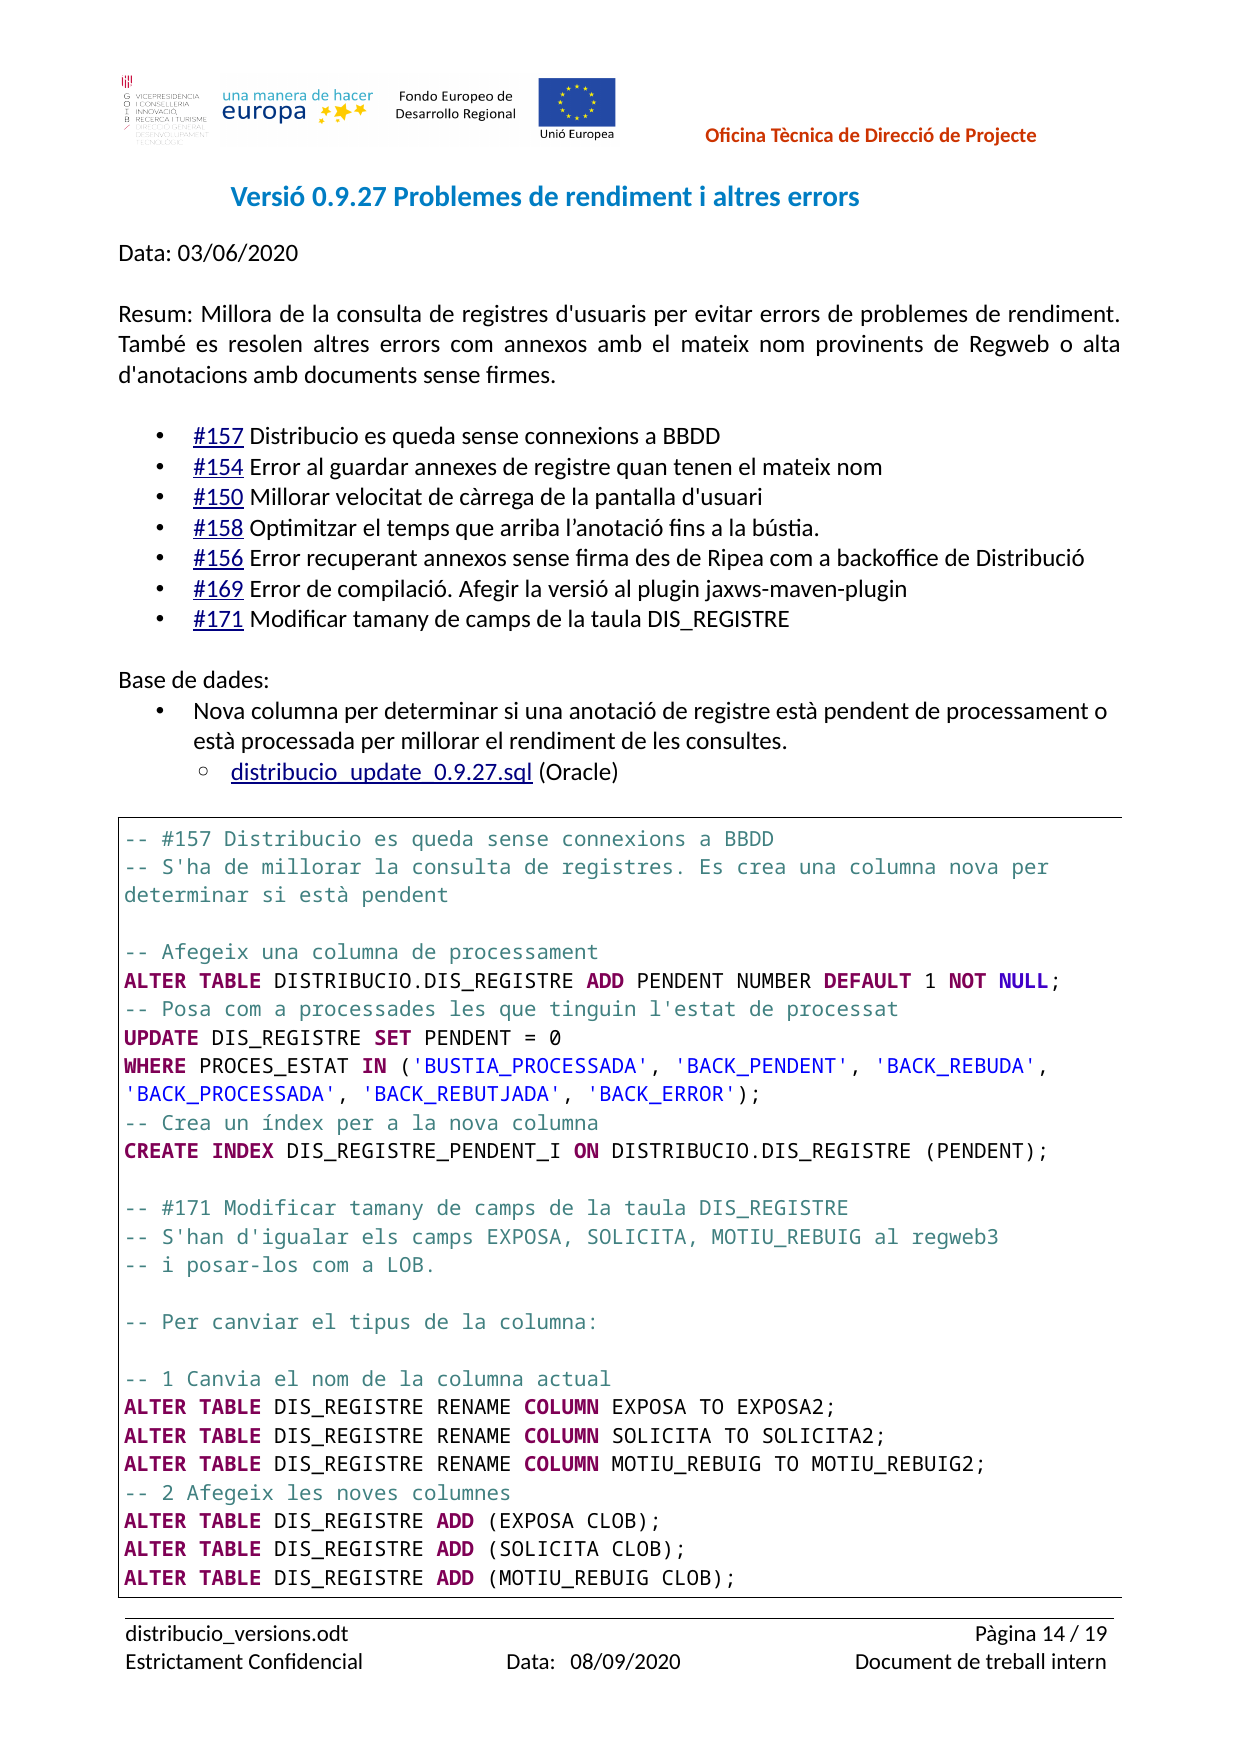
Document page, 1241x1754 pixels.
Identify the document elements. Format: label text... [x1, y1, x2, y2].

list #158 Optimitzar el temps que arriba l’anotació fins a la bústia. [156, 512, 1122, 542]
list #156 Error recuperant annexos sense firma des de Ripea com a backoffice de Distribució [156, 542, 1122, 573]
subtitle Versió 0.9.27 Problemes de rendiment i altres errors [153, 178, 1122, 213]
list #157 Distribucio es queda sense connexions a BBDD [156, 420, 1122, 451]
list Nova columna per determinar si una anotació de registre està pendent de processament o està processada per millorar el rendiment de les consultes. [156, 695, 1122, 756]
picture [219, 73, 621, 147]
list #171 Modificar tamany de camps de la taula DIS_REGISTRE [156, 603, 1122, 634]
text Resum: Millora de la consulta de registres d'usuaris per evitar errors de problemes de rendiment. També es resolen altres errors com annexos amb el mateix nom provinents de Regweb o alta d'anotacions amb documents sense firmes. [118, 298, 1122, 389]
list #154 Error al guardar annexes de registre quan tenen el mateix nom [156, 451, 1122, 481]
table_header -- #157 Distribucio es queda sense connexions a BBDD -- S'ha de millorar la consulta de registres. Es crea una columna nova per determinar si està pendent -- Afegeix una columna de processament ALTER TABLE DISTRIBUCIO.DIS_REGISTRE ADD PENDENT NUMBER DEFAULT 1 NOT NULL; -- Posa com a processades les que tinguin l'estat de processat UPDATE DIS_REGISTRE SET PENDENT = 0 WHERE PROCES_ESTAT IN ('BUSTIA_PROCESSADA', 'BACK_PENDENT', 'BACK_REBUDA', 'BACK_PROCESSADA', 'BACK_REBUTJADA', 'BACK_ERROR'); -- Crea un índex per a la nova columna CREATE INDEX DIS_REGISTRE_PENDENT_I ON DISTRIBUCIO.DIS_REGISTRE (PENDENT); -- #171 Modificar tamany de camps de la taula DIS_REGISTRE -- S'han d'igualar els camps EXPOSA, SOLICITA, MOTIU_REBUIG al regweb3 -- i posar-los com a LOB. -- Per canviar el tipus de la columna: -- 1 Canvia el nom de la columna actual ALTER TABLE DIS_REGISTRE RENAME COLUMN EXPOSA TO EXPOSA2; ALTER TABLE DIS_REGISTRE RENAME COLUMN SOLICITA TO SOLICITA2; ALTER TABLE DIS_REGISTRE RENAME COLUMN MOTIU_REBUIG TO MOTIU_REBUIG2; -- 2 Afegeix les noves columnes ALTER TABLE DIS_REGISTRE ADD (EXPOSA CLOB); ALTER TABLE DIS_REGISTRE ADD (SOLICITA CLOB); ALTER TABLE DIS_REGISTRE ADD (MOTIU_REBUIG CLOB); [119, 818, 1122, 1597]
list distribucio_update_0.9.27.sql (Oracle) [193, 756, 1122, 786]
text Data: 03/06/2020 [118, 237, 1122, 267]
list #169 Error de compilació. Afegir la versió al plugin jaxws-maven-plugin [156, 573, 1122, 603]
picture [118, 73, 213, 147]
list #150 Millorar velocitat de càrrega de la pantalla d'usuari [156, 481, 1122, 512]
text Base de dades: [118, 664, 1122, 695]
